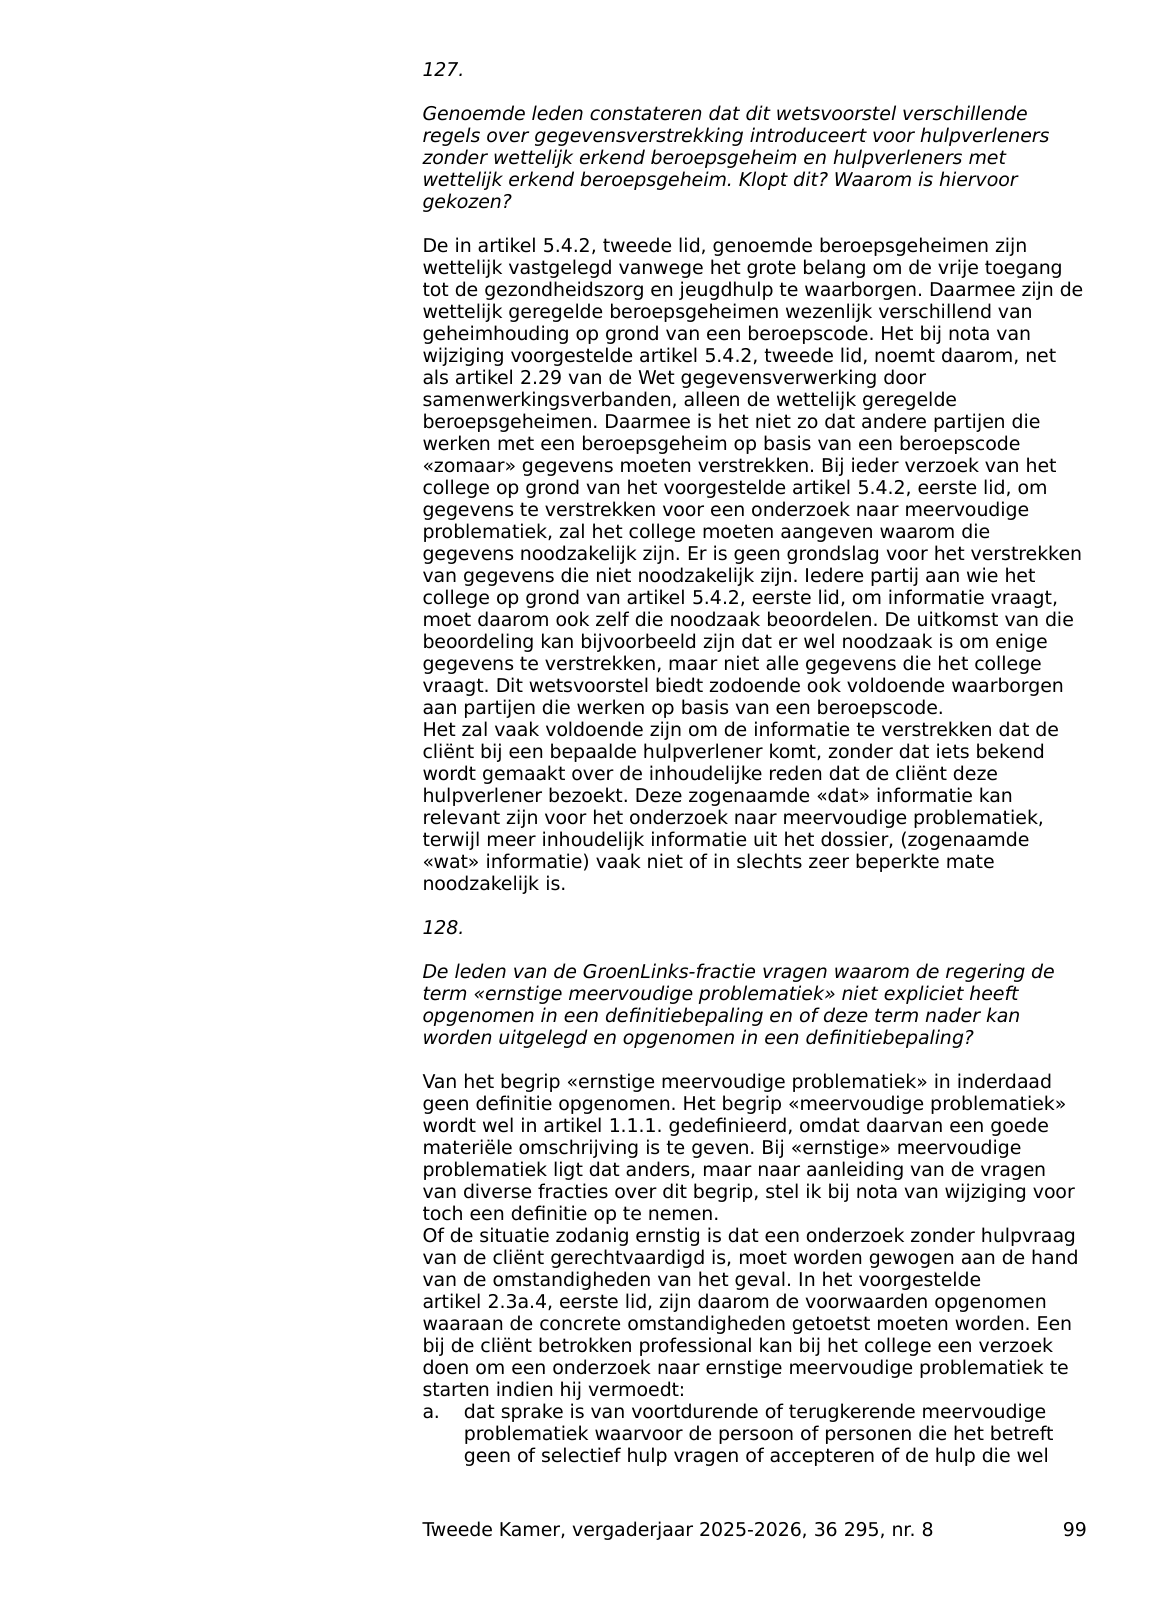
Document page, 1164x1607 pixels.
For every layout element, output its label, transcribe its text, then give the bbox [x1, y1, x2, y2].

text a. dat sprake is van voortdurende of terugkerende meervoudige problematiek waarvoor de persoon of personen die het betreft geen of selectief hulp vragen of accepteren of de hulp die wel [422, 1401, 1087, 1467]
text Genoemde leden constateren dat dit wetsvoorstel verschillende regels over gegevensverstrekking introduceert voor hulpverleners zonder wettelijk erkend beroepsgeheim en hulpverleners met wettelijk erkend beroepsgeheim. Klopt dit? Waarom is hiervoor gekozen? [422, 103, 1087, 213]
text Of de situatie zodanig ernstig is dat een onderzoek zonder hulpvraag van de cliënt gerechtvaardigd is, moet worden gewogen aan de hand van de omstandigheden van het geval. In het voorgestelde artikel 2.3a.4, eerste lid, zijn daarom de voorwaarden opgenomen waaraan de concrete omstandigheden getoetst moeten worden. Een bij de cliënt betrokken professional kan bij het college een verzoek doen om een onderzoek naar ernstige meervoudige problematiek te starten indien hij vermoedt: [422, 1225, 1087, 1401]
text De leden van de GroenLinks-fractie vragen waarom de regering de term «ernstige meervoudige problematiek» niet expliciet heeft opgenomen in een definitiebepaling en of deze term nader kan worden uitgelegd en opgenomen in een definitiebepaling? [422, 961, 1087, 1049]
subtitle 127. [422, 59, 1087, 81]
subtitle 128. [422, 917, 1087, 939]
text Het zal vaak voldoende zijn om de informatie te verstrekken dat de cliënt bij een bepaalde hulpverlener komt, zonder dat iets bekend wordt gemaakt over de inhoudelijke reden dat de cliënt deze hulpverlener bezoekt. Deze zogenaamde «dat» informatie kan relevant zijn voor het onderzoek naar meervoudige problematiek, terwijl meer inhoudelijk informatie uit het dossier, (zogenaamde «wat» informatie) vaak niet of in slechts zeer beperkte mate noodzakelijk is. [422, 719, 1087, 895]
text Van het begrip «ernstige meervoudige problematiek» in inderdaad geen definitie opgenomen. Het begrip «meervoudige problematiek» wordt wel in artikel 1.1.1. gedefinieerd, omdat daarvan een goede materiële omschrijving is te geven. Bij «ernstige» meervoudige problematiek ligt dat anders, maar naar aanleiding van de vragen van diverse fracties over dit begrip, stel ik bij nota van wijziging voor toch een definitie op te nemen. [422, 1071, 1087, 1225]
text De in artikel 5.4.2, tweede lid, genoemde beroepsgeheimen zijn wettelijk vastgelegd vanwege het grote belang om de vrije toegang tot de gezondheidszorg en jeugdhulp te waarborgen. Daarmee zijn de wettelijk geregelde beroepsgeheimen wezenlijk verschillend van geheimhouding op grond van een beroepscode. Het bij nota van wijziging voorgestelde artikel 5.4.2, tweede lid, noemt daarom, net als artikel 2.29 van de Wet gegevensverwerking door samenwerkingsverbanden, alleen de wettelijk geregelde beroepsgeheimen. Daarmee is het niet zo dat andere partijen die werken met een beroepsgeheim op basis van een beroepscode «zomaar» gegevens moeten verstrekken. Bij ieder verzoek van het college op grond van het voorgestelde artikel 5.4.2, eerste lid, om gegevens te verstrekken voor een onderzoek naar meervoudige problematiek, zal het college moeten aangeven waarom die gegevens noodzakelijk zijn. Er is geen grondslag voor het verstrekken van gegevens die niet noodzakelijk zijn. Iedere partij aan wie het college op grond van artikel 5.4.2, eerste lid, om informatie vraagt, moet daarom ook zelf die noodzaak beoordelen. De uitkomst van die beoordeling kan bijvoorbeeld zijn dat er wel noodzaak is om enige gegevens te verstrekken, maar niet alle gegevens die het college vraagt. Dit wetsvoorstel biedt zodoende ook voldoende waarborgen aan partijen die werken op basis van een beroepscode. [422, 235, 1087, 719]
